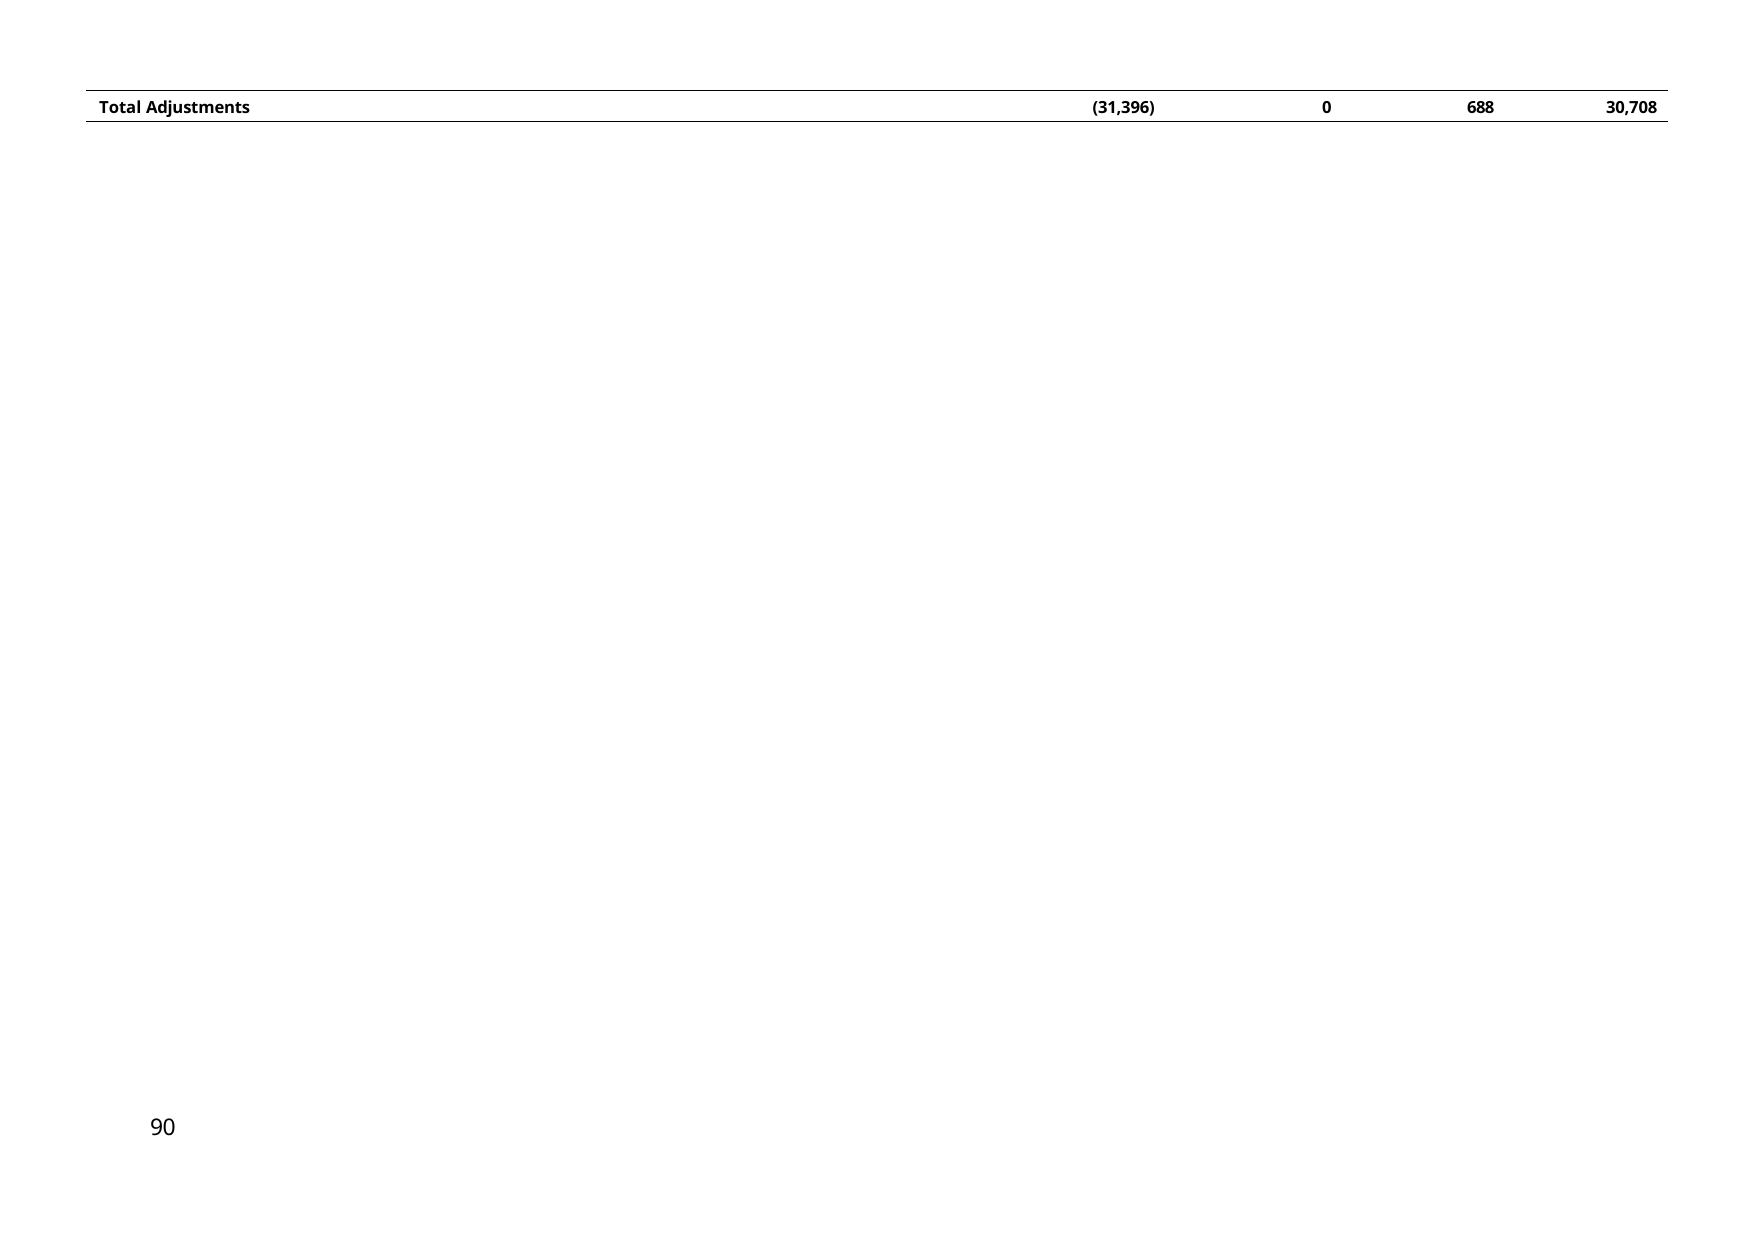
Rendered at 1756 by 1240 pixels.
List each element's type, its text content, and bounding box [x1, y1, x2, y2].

table_cell 0 [1167, 91, 1345, 121]
table_cell Total Adjustments [86, 91, 984, 121]
table_cell 30,708 [1510, 91, 1668, 121]
table_cell 688 [1345, 91, 1510, 121]
table_cell (31,396) [984, 91, 1167, 121]
